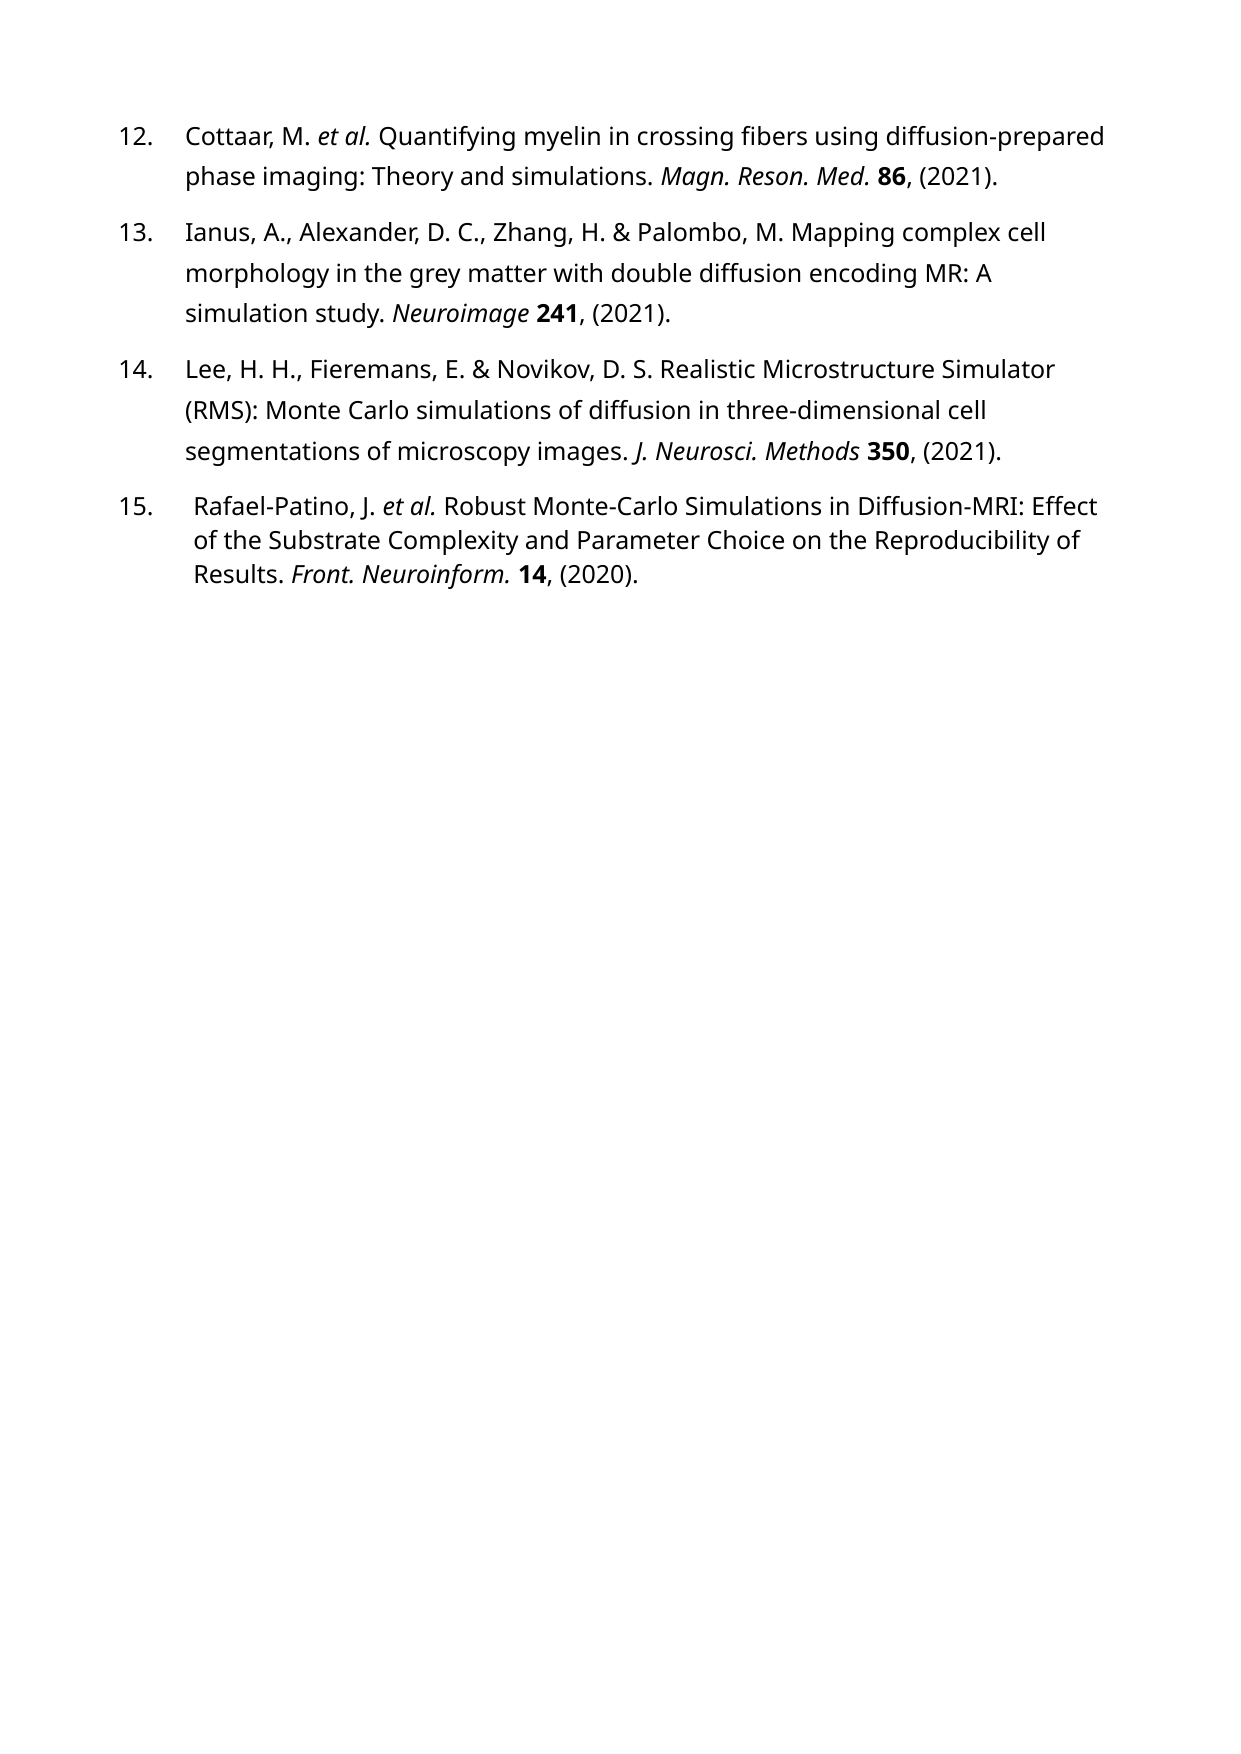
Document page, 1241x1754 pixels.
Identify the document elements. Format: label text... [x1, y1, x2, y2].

text 12. Cottaar, M. et al. Quantifying myelin in crossing fibers using diffusion-prepared phase imaging: Theory and simulations. Magn. Reson. Med. 86, (2021). [118, 118, 1122, 193]
text 14. Lee, H. H., Fieremans, E. & Novikov, D. S. Realistic Microstructure Simulator (RMS): Monte Carlo simulations of diffusion in three-dimensional cell segmentations of microscopy images. J. Neurosci. Methods 350, (2021). [118, 351, 1122, 467]
text 13. Ianus, A., Alexander, D. C., Zhang, H. & Palombo, M. Mapping complex cell morphology in the grey matter with double diffusion encoding MR: A simulation study. Neuroimage 241, (2021). [118, 214, 1122, 330]
text 15. Rafael-Patino, J. et al. Robust Monte-Carlo Simulations in Diffusion-MRI: Effect of the Substrate Complexity and Parameter Choice on the Reproducibility of Results. Front. Neuroinform. 14, (2020). [118, 488, 1122, 591]
